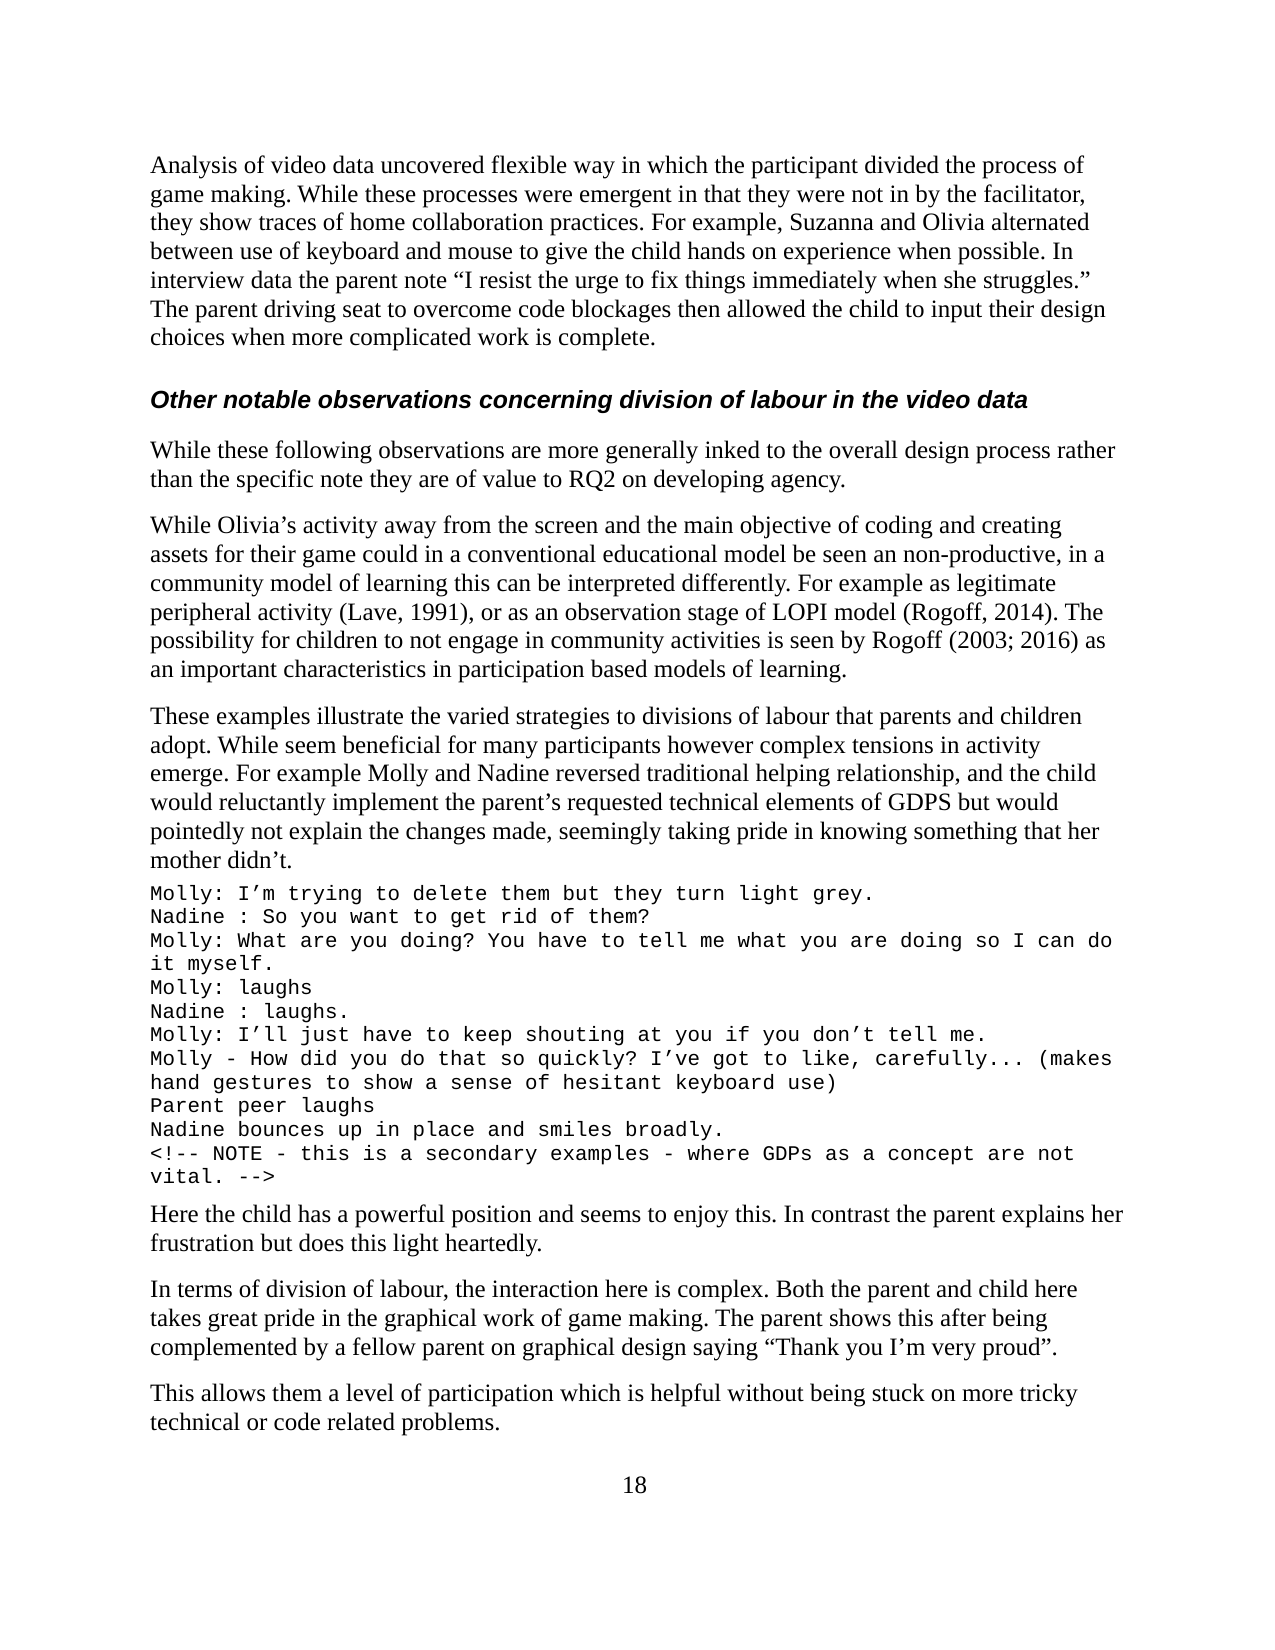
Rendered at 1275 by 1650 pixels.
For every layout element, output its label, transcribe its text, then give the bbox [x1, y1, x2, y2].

text Molly - How did you do that so quickly? I’ve got to like, carefully... (makes hand gestures to show a sense of hesitant keyboard use) [150, 1048, 1125, 1095]
text This allows them a level of participation which is helpful without being stuck on more tricky technical or code related problems. [150, 1378, 1125, 1436]
text In terms of division of labour, the interaction here is complex. Both the parent and child here takes great pride in the graphical work of game making. The parent shows this after being complemented by a fellow parent on graphical design saying “Thank you I’m very proud”. [150, 1274, 1125, 1361]
text Analysis of video data uncovered flexible way in which the participant divided the process of game making. While these processes were emergent in that they were not in by the facilitator, they show traces of home collaboration practices. For example, Suzanna and Olivia alternated between use of keyboard and mouse to give the child hands on experience when possible. In interview data the parent note “I resist the urge to fix things immediately when she struggles.” The parent driving seat to overcome code blockages then allowed the child to input their design choices when more complicated work is complete. [150, 150, 1125, 351]
text Molly: What are you doing? You have to tell me what you are doing so I can do it myself. [150, 930, 1125, 977]
text Here the child has a powerful position and seems to enjoy this. In contrast the parent explains her frustration but does this light heartedly. [150, 1199, 1125, 1256]
text Nadine : laughs. [150, 1001, 1125, 1024]
text Molly: I’ll just have to keep shouting at you if you don’t tell me. [150, 1024, 1125, 1048]
text These examples illustrate the varied strategies to divisions of labour that parents and children adopt. While seem beneficial for many participants however complex tensions in activity emerge. For example Molly and Nadine reversed traditional helping relationship, and the child would reluctantly implement the parent’s requested technical elements of GDPS but would pointedly not explain the changes made, seemingly taking pride in knowing something that her mother didn’t. [150, 701, 1125, 873]
text Parent peer laughs [150, 1095, 1125, 1119]
text Nadine bounces up in place and smiles broadly. [150, 1119, 1125, 1143]
text Molly: laughs [150, 977, 1125, 1001]
text While Olivia’s activity away from the screen and the main objective of coding and creating assets for their game could in a conventional educational model be seen an non-productive, in a community model of learning this can be interpreted differently. For example as legitimate peripheral activity (Lave, 1991), or as an observation stage of LOPI model (Rogoff, 2014). The possibility for children to not engage in community activities is seen by Rogoff (2003; 2016) as an important characteristics in participation based models of learning. [150, 511, 1125, 683]
text <!-- NOTE - this is a secondary examples - where GDPs as a concept are not vital. --> [150, 1143, 1125, 1190]
subtitle Other notable observations concerning division of labour in the video data [150, 385, 1125, 414]
text Molly: I’m trying to delete them but they turn light grey. [150, 882, 1125, 906]
text Nadine : So you want to get rid of them? [150, 906, 1125, 930]
text While these following observations are more generally inked to the overall design process rather than the specific note they are of value to RQ2 on developing agency. [150, 435, 1125, 493]
